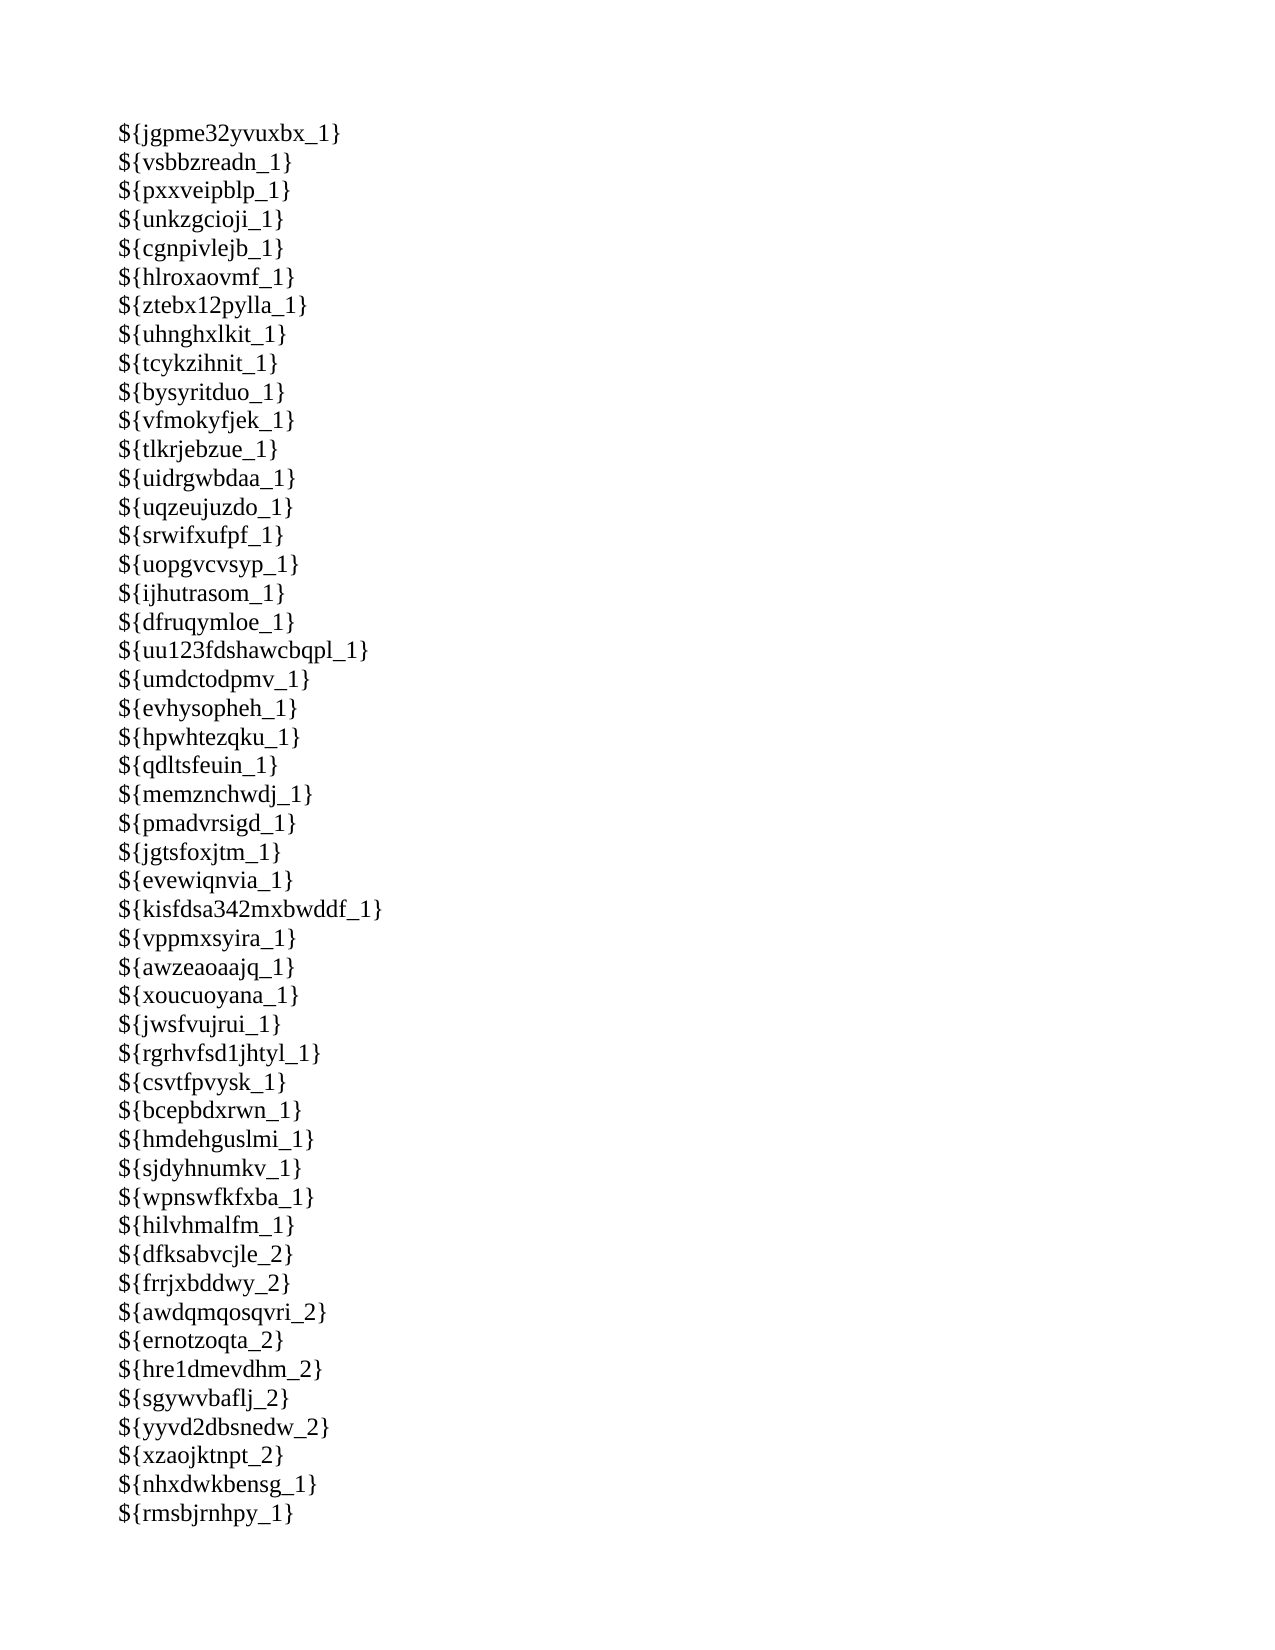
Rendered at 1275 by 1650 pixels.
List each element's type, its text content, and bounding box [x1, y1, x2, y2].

text ${yyvd2dbsnedw_2} [118, 1412, 1157, 1441]
text ${pmadvrsigd_1} [118, 808, 1157, 837]
text ${awzeaoaajq_1} [118, 952, 1157, 981]
text ${uu123fdshawcbqpl_1} [118, 636, 1157, 664]
text ${bcepbdxrwn_1} [118, 1096, 1157, 1124]
text ${awdqmqosqvri_2} [118, 1297, 1157, 1326]
text ${vfmokyfjek_1} [118, 406, 1157, 434]
text ${nhxdwkbensg_1} [118, 1469, 1157, 1498]
text ${bysyritduo_1} [118, 377, 1157, 406]
text ${tcykzihnit_1} [118, 348, 1157, 377]
text ${sgywvbaflj_2} [118, 1383, 1157, 1412]
text ${csvtfpvysk_1} [118, 1067, 1157, 1096]
text ${vsbbzreadn_1} [118, 147, 1157, 176]
text ${xzaojktnpt_2} [118, 1441, 1157, 1469]
text ${hlroxaovmf_1} [118, 262, 1157, 291]
text ${uopgvcvsyp_1} [118, 549, 1157, 578]
text ${memznchwdj_1} [118, 779, 1157, 808]
text ${frrjxbddwy_2} [118, 1268, 1157, 1297]
text ${evewiqnvia_1} [118, 866, 1157, 894]
text ${jwsfvujrui_1} [118, 1009, 1157, 1038]
text ${hre1dmevdhm_2} [118, 1354, 1157, 1383]
text ${ztebx12pylla_1} [118, 291, 1157, 319]
text ${hpwhtezqku_1} [118, 722, 1157, 751]
text ${cgnpivlejb_1} [118, 233, 1157, 262]
text ${vppmxsyira_1} [118, 923, 1157, 952]
text ${jgtsfoxjtm_1} [118, 837, 1157, 866]
text ${qdltsfeuin_1} [118, 751, 1157, 779]
text ${dfruqymloe_1} [118, 607, 1157, 636]
text ${xoucuoyana_1} [118, 981, 1157, 1009]
text ${kisfdsa342mxbwddf_1} [118, 894, 1157, 923]
text ${rgrhvfsd1jhtyl_1} [118, 1038, 1157, 1067]
text ${evhysopheh_1} [118, 693, 1157, 722]
text ${uhnghxlkit_1} [118, 319, 1157, 348]
text ${hilvhmalfm_1} [118, 1211, 1157, 1239]
text ${srwifxufpf_1} [118, 521, 1157, 549]
text ${sjdyhnumkv_1} [118, 1153, 1157, 1182]
text ${hmdehguslmi_1} [118, 1124, 1157, 1153]
text ${unkzgcioji_1} [118, 204, 1157, 233]
text ${umdctodpmv_1} [118, 664, 1157, 693]
text ${ijhutrasom_1} [118, 578, 1157, 607]
text ${uidrgwbdaa_1} [118, 463, 1157, 492]
text ${rmsbjrnhpy_1} [118, 1498, 1157, 1527]
text ${tlkrjebzue_1} [118, 434, 1157, 463]
text ${dfksabvcjle_2} [118, 1239, 1157, 1268]
text ${uqzeujuzdo_1} [118, 492, 1157, 521]
text ${ernotzoqta_2} [118, 1326, 1157, 1354]
text ${pxxveipblp_1} [118, 176, 1157, 204]
text ${jgpme32yvuxbx_1} [118, 118, 1157, 147]
text ${wpnswfkfxba_1} [118, 1182, 1157, 1211]
